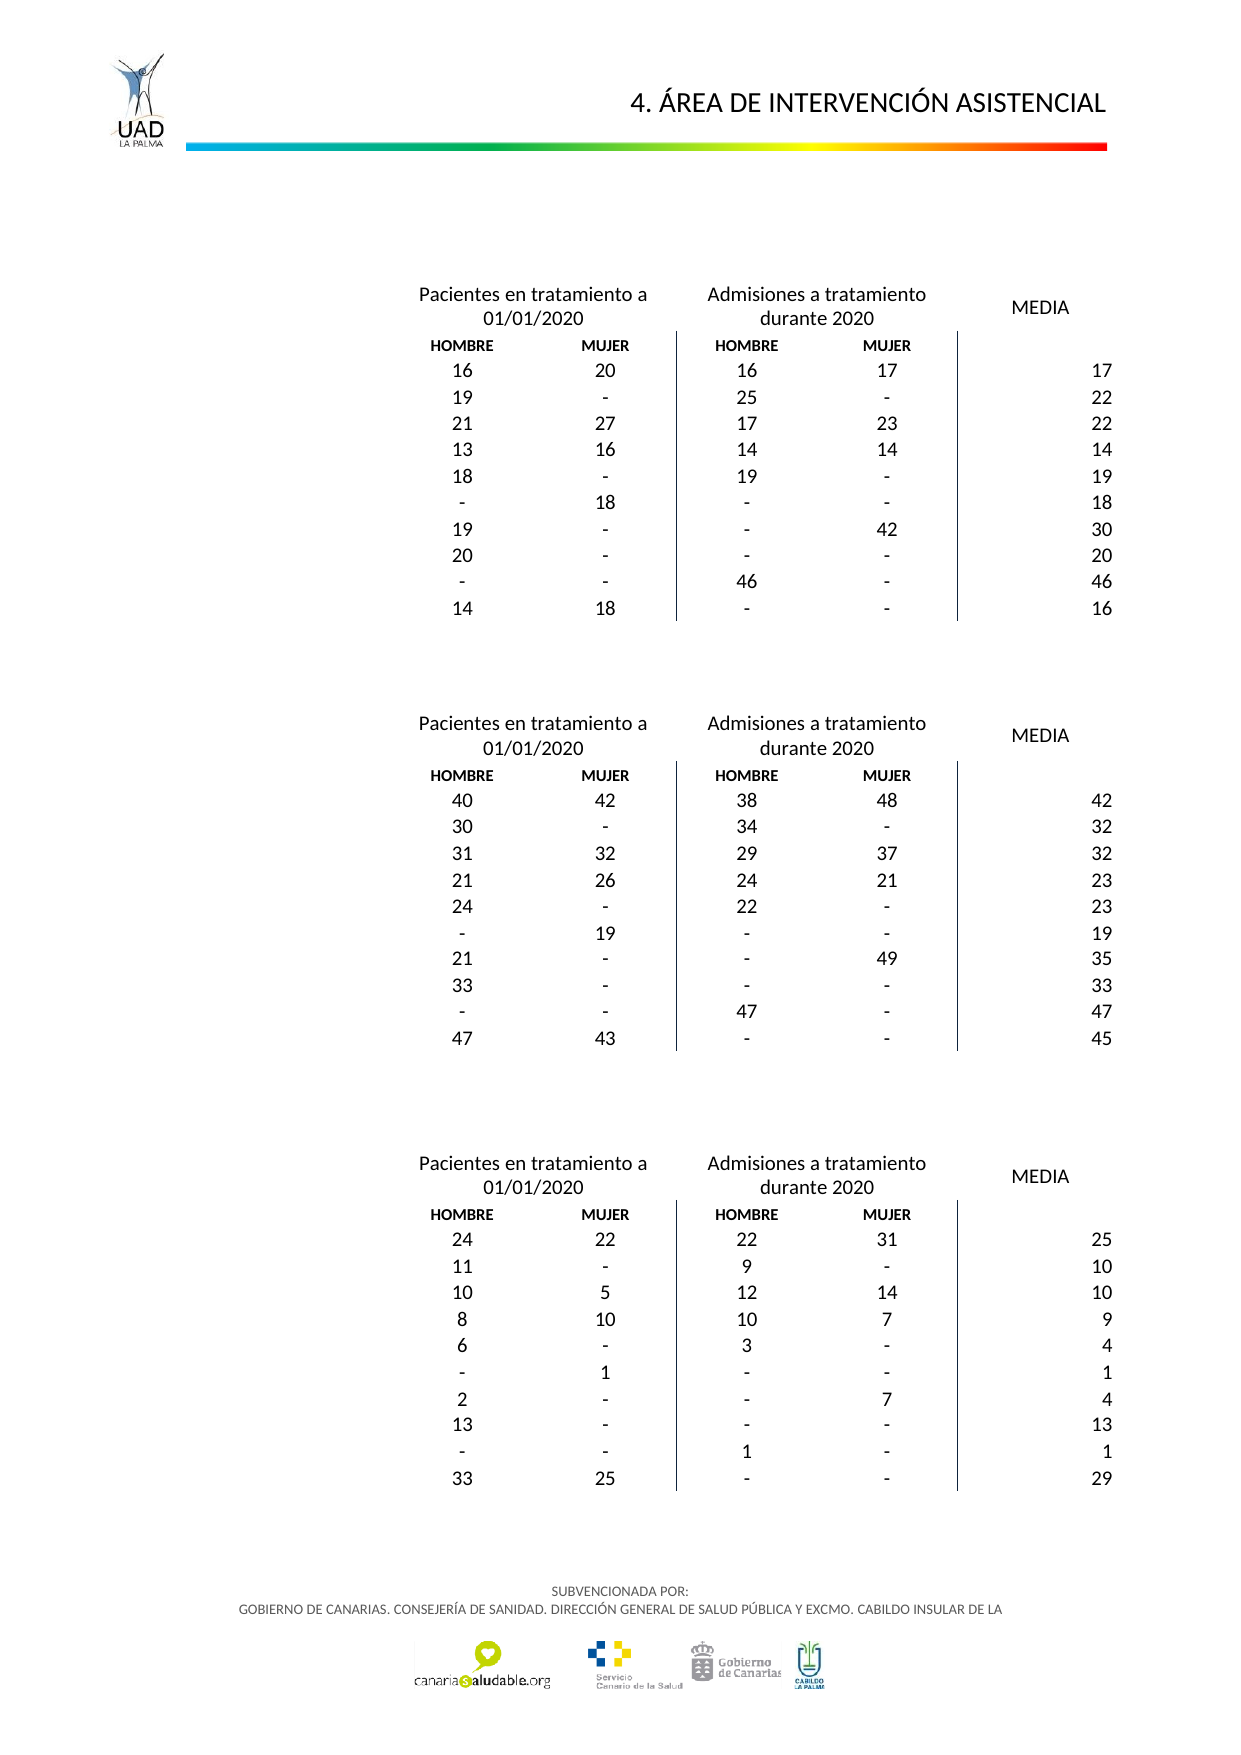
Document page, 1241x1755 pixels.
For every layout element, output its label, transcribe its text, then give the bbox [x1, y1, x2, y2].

table_cell [120, 1201, 390, 1226]
table_cell Heroína [120, 385, 390, 410]
table_cell 23 [958, 868, 1122, 893]
table_cell 35 [958, 946, 1122, 972]
table_cell - [677, 1026, 816, 1051]
table_cell 29 [958, 1465, 1122, 1491]
table_cell [958, 1201, 1122, 1226]
table_cell 17 [677, 412, 816, 436]
table_cell Cannabis [120, 868, 390, 893]
table_cell - [534, 1412, 676, 1438]
table_cell - [391, 921, 533, 945]
table_cell - [677, 973, 816, 998]
table_cell 14 [958, 437, 1122, 462]
table_cell 19 [677, 464, 816, 489]
table_cell 3 [677, 1333, 816, 1358]
table_cell - [391, 1439, 533, 1464]
table_cell 1 [958, 1439, 1122, 1464]
table_cell 7 [817, 1387, 957, 1411]
table_cell HOMBRE [391, 332, 533, 357]
table_cell - [534, 1439, 676, 1464]
table_cell [958, 762, 1122, 787]
table_cell 16 [677, 358, 816, 384]
table_cell 8 [391, 1306, 533, 1332]
table_cell 21 [391, 868, 533, 893]
table_cell 32 [534, 841, 676, 866]
table_cell - [391, 490, 533, 516]
table_cell - [534, 1254, 676, 1279]
table_cell - [677, 1387, 816, 1411]
table_cell 1 [958, 1360, 1122, 1385]
table_cell 19 [958, 921, 1122, 945]
table_cell 40 [391, 789, 533, 813]
table_cell 23 [958, 894, 1122, 919]
table_cell Benzodiacepinas [120, 973, 390, 998]
table_cell 25 [958, 1227, 1122, 1252]
table_cell Crack [120, 490, 390, 516]
table_cell 18 [534, 596, 676, 621]
table_cell [391, 1491, 1122, 1590]
table_cell 26 [534, 868, 676, 893]
table_cell 7 [817, 1306, 957, 1332]
table_cell 19 [391, 517, 533, 542]
table_cell 34 [677, 814, 816, 840]
table_cell 9 [677, 1254, 816, 1279]
table_cell - [817, 596, 957, 621]
table_cell - [677, 1360, 816, 1385]
table_cell MUJER [534, 332, 676, 357]
table_cell 10 [958, 1280, 1122, 1305]
table_cell 29 [677, 841, 816, 866]
table_cell Admisiones a tratamiento durante 2020 [677, 710, 957, 761]
table_cell 45 [958, 1026, 1122, 1051]
table_cell 47 [958, 999, 1122, 1025]
table_cell - [534, 814, 676, 840]
table_cell 18 [534, 490, 676, 516]
table_cell Crack [120, 921, 390, 945]
table_cell - [534, 569, 676, 594]
table_cell Admisiones a tratamiento durante 2020 [677, 282, 957, 331]
table_cell 12 [677, 1280, 816, 1305]
table_cell Heroína [120, 814, 390, 840]
table_cell 19 [534, 921, 676, 945]
table_cell Otros opiáceos [120, 569, 390, 594]
table_cell MEDIA [957, 710, 1122, 761]
table_cell 21 [391, 412, 533, 436]
table_cell 1 [534, 1360, 676, 1385]
table_cell MUJER [817, 1201, 957, 1226]
table_cell 6 [391, 1333, 533, 1358]
table_cell Alcohol [120, 358, 390, 384]
table_cell 14 [677, 437, 816, 462]
table_cell 2 [391, 1387, 533, 1411]
table_cell - [817, 385, 957, 410]
table_cell - [534, 464, 676, 489]
table_cell - [391, 1360, 533, 1385]
table_cell 10 [534, 1306, 676, 1332]
table_cell - [817, 464, 957, 489]
table_cell 33 [391, 973, 533, 998]
table_cell - [817, 973, 957, 998]
table_cell Otros opiáceos [120, 1439, 390, 1464]
table_cell Anfetaminas [120, 1387, 390, 1411]
table_cell Cannabis [120, 437, 390, 462]
table_cell [958, 332, 1122, 357]
table_cell [120, 332, 390, 357]
table_cell - [817, 999, 957, 1025]
table_cell - [534, 946, 676, 972]
table_cell Anfetaminas [120, 946, 390, 972]
table_cell - [817, 1465, 957, 1491]
table_cell 14 [817, 437, 957, 462]
table_cell 48 [817, 789, 957, 813]
table_cell 18 [958, 490, 1122, 516]
table_cell - [677, 490, 816, 516]
table_cell Alcohol [120, 1227, 390, 1252]
table_cell Tabaco [120, 1026, 390, 1051]
table_cell Pacientes en tratamiento a 01/01/2020 [391, 710, 677, 761]
table_cell 19 [958, 464, 1122, 489]
table_cell Pacientes en tratamiento a 01/01/2020 [391, 1150, 677, 1200]
table_cell 19 [391, 385, 533, 410]
table_cell 25 [677, 385, 816, 410]
table_cell - [817, 894, 957, 919]
table_cell [120, 1491, 390, 1590]
table_cell HOMBRE [391, 1201, 533, 1226]
table_cell 10 [677, 1306, 816, 1332]
table_cell 20 [534, 358, 676, 384]
table_cell 30 [391, 814, 533, 840]
table_cell 14 [391, 596, 533, 621]
table_cell 33 [958, 973, 1122, 998]
table_cell - [817, 1360, 957, 1385]
table_cell - [817, 569, 957, 594]
table_cell 47 [391, 1026, 533, 1051]
table_cell - [534, 517, 676, 542]
table_cell 16 [391, 358, 533, 384]
table_cell Tabaco [120, 1465, 390, 1491]
table_cell 31 [391, 841, 533, 866]
table_cell Éxtasis [120, 1333, 390, 1358]
table_cell 32 [958, 841, 1122, 866]
table_cell Cannabis [120, 1306, 390, 1332]
table_cell 23 [817, 412, 957, 436]
table_cell Éxtasis [120, 894, 390, 919]
table_cell MEDIA [957, 1150, 1122, 1200]
table_cell 22 [677, 1227, 816, 1252]
table_cell - [534, 894, 676, 919]
table_cell MUJER [534, 762, 676, 787]
table_cell [120, 762, 390, 787]
table_cell 22 [534, 1227, 676, 1252]
table_cell MUJER [817, 762, 957, 787]
table_cell - [391, 569, 533, 594]
table_cell 20 [391, 543, 533, 568]
table_cell - [534, 385, 676, 410]
table_cell - [677, 596, 816, 621]
table_cell Anfetaminas [120, 517, 390, 542]
table_cell 18 [391, 464, 533, 489]
table_cell 16 [534, 437, 676, 462]
table_cell 32 [958, 814, 1122, 840]
table_cell - [817, 490, 957, 516]
table_cell - [391, 999, 533, 1025]
table_cell 24 [677, 868, 816, 893]
table_cell 13 [391, 437, 533, 462]
table_cell Admisiones a tratamiento durante 2020 [677, 1150, 957, 1200]
table_cell - [534, 1333, 676, 1358]
table_cell 38 [677, 789, 816, 813]
table_cell HOMBRE [677, 1201, 816, 1226]
table_cell - [534, 999, 676, 1025]
table_cell 21 [391, 946, 533, 972]
table_cell 49 [817, 946, 957, 972]
table_header EDAD MEDIA DE INGRESO EN LA UNIDAD DE TRATAMIENTO [120, 679, 1122, 709]
table_cell Cocaína [120, 841, 390, 866]
table_cell 25 [534, 1465, 676, 1491]
table_cell 42 [817, 517, 957, 542]
table_cell Otros opiáceos [120, 999, 390, 1025]
table_cell Éxtasis [120, 464, 390, 489]
table_cell 14 [817, 1280, 957, 1305]
table_cell 20 [958, 543, 1122, 568]
table_cell 10 [958, 1254, 1122, 1279]
table_cell MUJER [534, 1201, 676, 1226]
table_cell 17 [958, 358, 1122, 384]
table_cell - [677, 517, 816, 542]
table_cell - [534, 973, 676, 998]
table_cell 46 [677, 569, 816, 594]
table_cell - [817, 1333, 957, 1358]
table_header TIEMPO DE CONSUMO EN LA DROGA DEMANDA HASTA QUE SOLICITA TRATAMIENTO [120, 1119, 1122, 1149]
table_cell 33 [391, 1465, 533, 1491]
table_cell Pacientes en tratamiento a 01/01/2020 [391, 282, 677, 331]
table_cell 5 [534, 1280, 676, 1305]
table_cell - [677, 946, 816, 972]
table_cell [120, 710, 390, 761]
table_cell - [817, 1412, 957, 1438]
table_cell HOMBRE [677, 332, 816, 357]
table_cell - [677, 921, 816, 945]
table_cell 17 [817, 358, 957, 384]
table_cell 11 [391, 1254, 533, 1279]
table_cell 22 [958, 412, 1122, 436]
table_cell - [817, 1026, 957, 1051]
table_cell - [817, 921, 957, 945]
table_cell - [817, 814, 957, 840]
table_cell Crack [120, 1360, 390, 1385]
table_cell 13 [958, 1412, 1122, 1438]
table_cell 37 [817, 841, 957, 866]
table_cell 24 [391, 1227, 533, 1252]
table_cell [120, 282, 390, 331]
table_cell 4 [958, 1387, 1122, 1411]
table_cell 21 [817, 868, 957, 893]
table_cell HOMBRE [391, 762, 533, 787]
table_cell Alcohol [120, 789, 390, 813]
table_cell 24 [391, 894, 533, 919]
table_cell 31 [817, 1227, 957, 1252]
table_cell Benzodiacepinas [120, 1412, 390, 1438]
table_cell [120, 1150, 390, 1200]
table_cell - [817, 1439, 957, 1464]
table_cell - [534, 1387, 676, 1411]
table_cell 42 [534, 789, 676, 813]
table_cell HOMBRE [677, 762, 816, 787]
table_cell 10 [391, 1280, 533, 1305]
table_cell 22 [677, 894, 816, 919]
table_cell 13 [391, 1412, 533, 1438]
table_cell MUJER [817, 332, 957, 357]
table_header EDAD MEDIA DE INICIO EN LA DROGA DEMANDA TRATAMIENTO [120, 250, 1122, 280]
table_cell 43 [534, 1026, 676, 1051]
table_cell - [677, 1465, 816, 1491]
table_cell 30 [958, 517, 1122, 542]
table_cell 27 [534, 412, 676, 436]
table_cell MEDIA [957, 282, 1122, 331]
table_cell 42 [958, 789, 1122, 813]
table_cell Cocaína [120, 1280, 390, 1305]
table_cell 16 [958, 596, 1122, 621]
table_cell 46 [958, 569, 1122, 594]
table_cell 47 [677, 999, 816, 1025]
table_cell - [677, 1412, 816, 1438]
table_cell 1 [677, 1439, 816, 1464]
table_cell - [677, 543, 816, 568]
table_cell Cocaína [120, 412, 390, 436]
table_cell Heroína [120, 1254, 390, 1279]
table_cell - [534, 543, 676, 568]
table_cell 22 [958, 385, 1122, 410]
table_cell 9 [958, 1306, 1122, 1332]
table_cell - [817, 1254, 957, 1279]
table_cell - [817, 543, 957, 568]
table_cell Tabaco [120, 596, 390, 621]
table_cell Benzodiacepinas [120, 543, 390, 568]
table_cell 4 [958, 1333, 1122, 1358]
